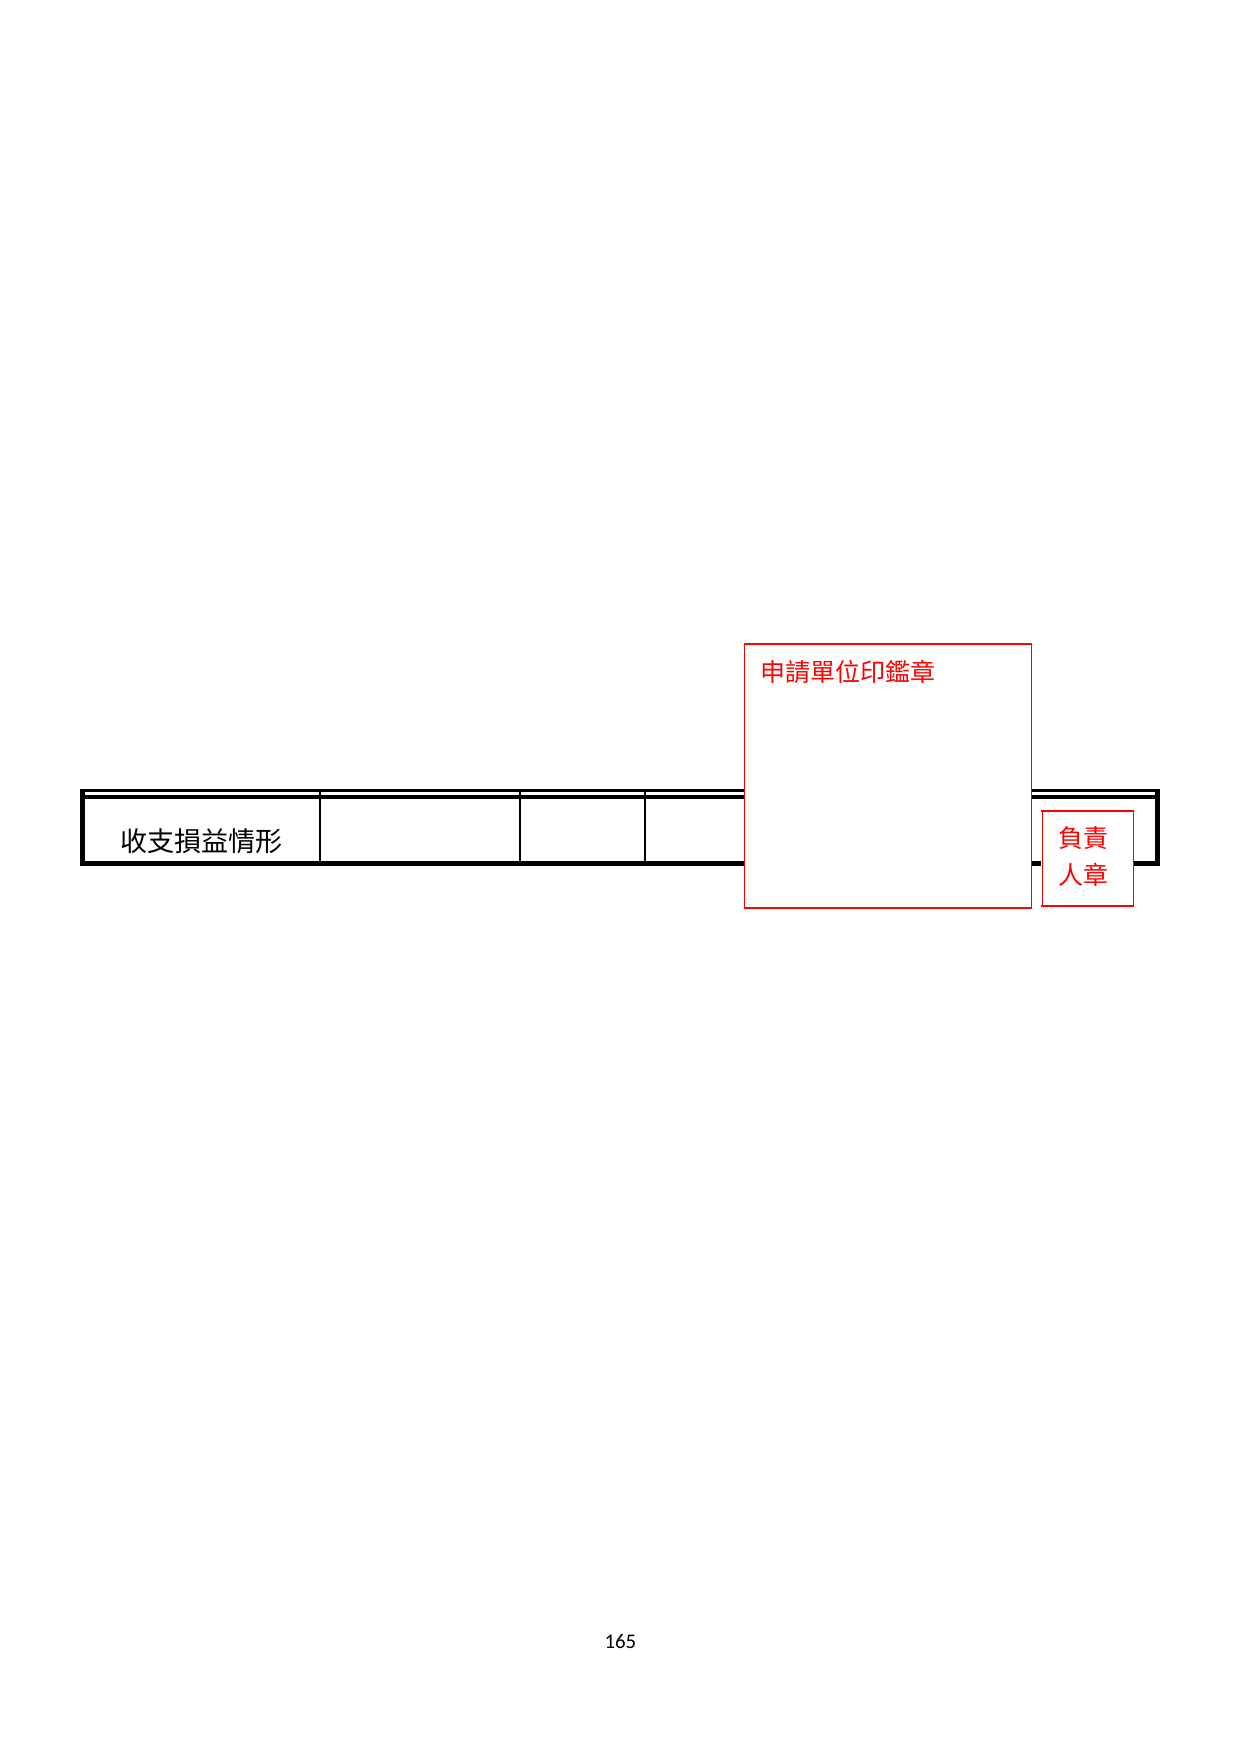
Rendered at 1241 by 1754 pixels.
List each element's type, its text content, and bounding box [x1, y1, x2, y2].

table_cell [646, 799, 744, 861]
table_cell [521, 799, 644, 861]
table_cell [321, 799, 519, 861]
table_cell [1043, 812, 1133, 905]
table_cell [1032, 799, 1155, 905]
table_cell 收支損益情形 [85, 799, 319, 861]
table_cell [745, 645, 1031, 907]
